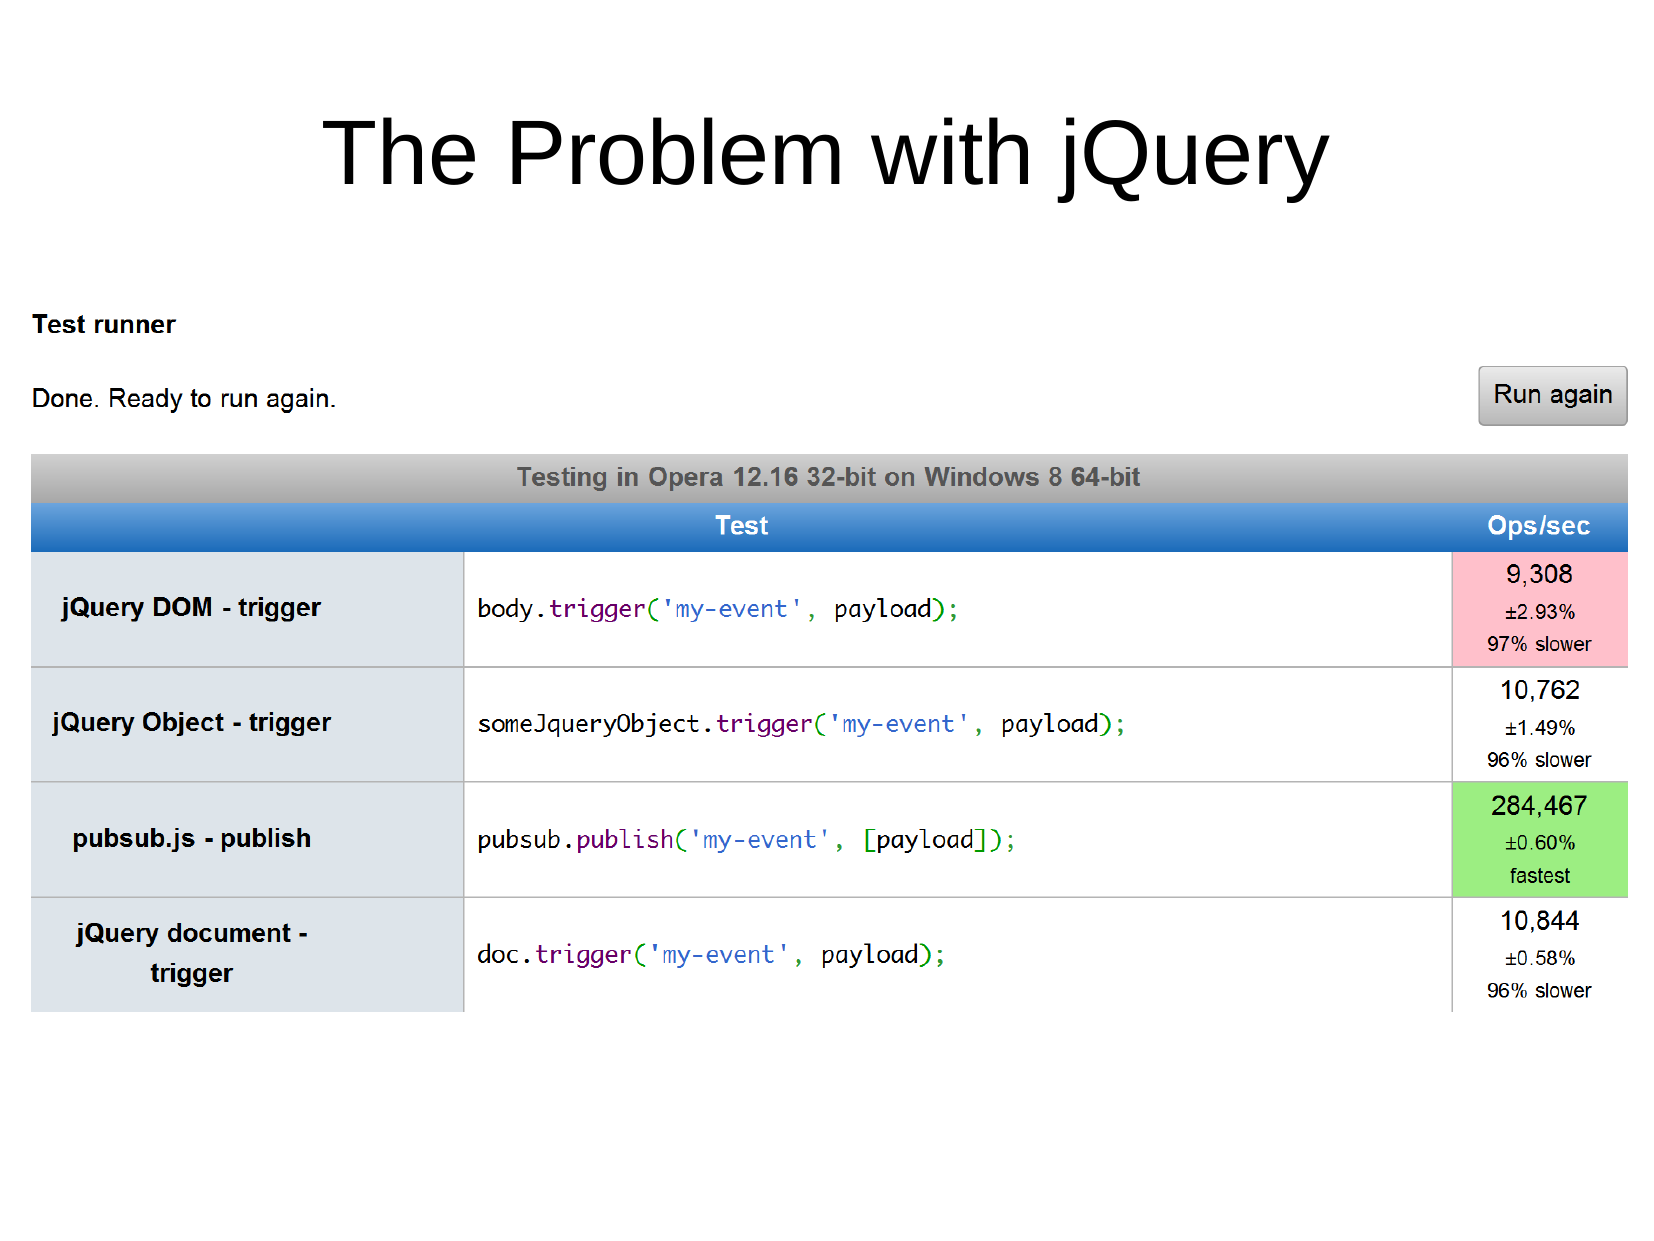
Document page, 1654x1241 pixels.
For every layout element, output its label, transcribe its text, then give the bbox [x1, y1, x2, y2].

picture [17, 259, 1654, 1051]
title The Problem with jQuery [82, 49, 1571, 257]
